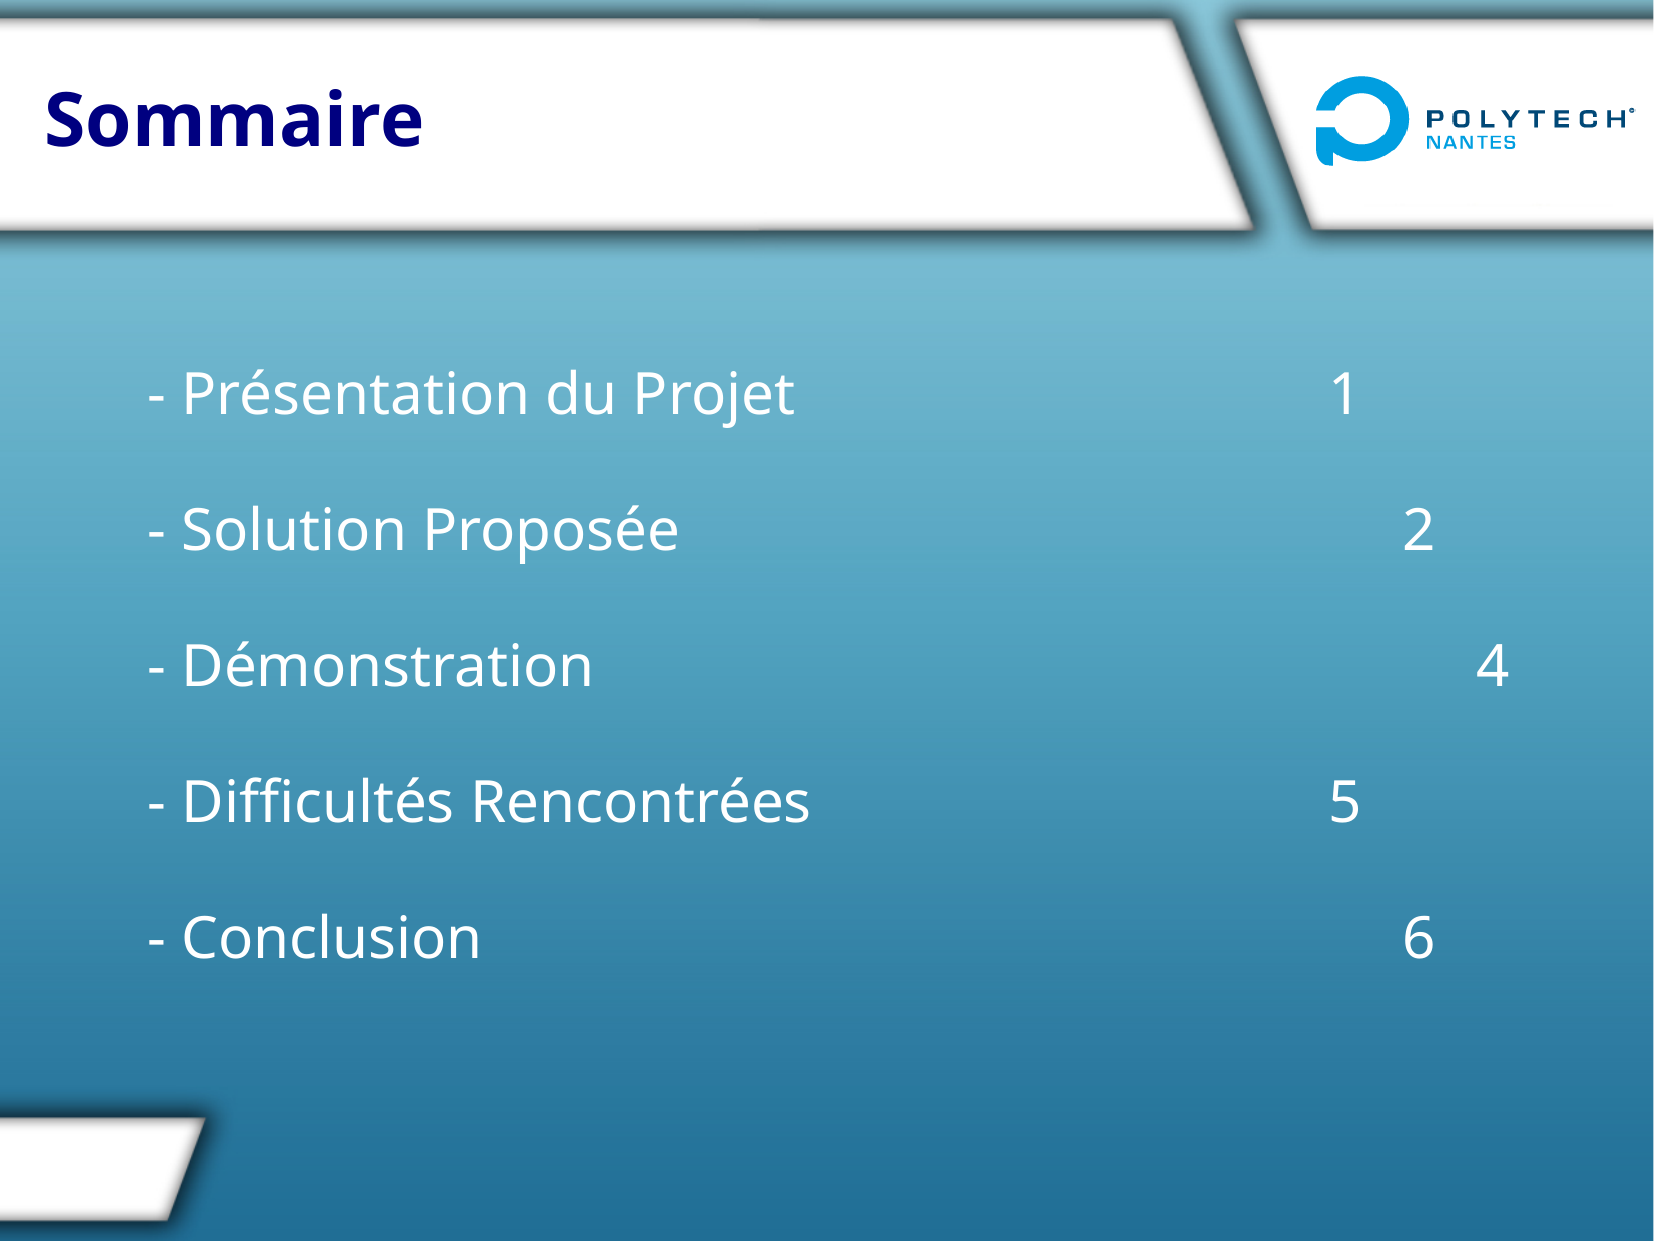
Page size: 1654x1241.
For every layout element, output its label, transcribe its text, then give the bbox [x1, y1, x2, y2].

text_box - Présentation du Projet 1 - Solution Proposée 2 - Démonstration 4 - Difficultés Rencontrées 5 - Conclusion 6 [59, 345, 1565, 1004]
text_box Sommaire [29, 59, 650, 180]
picture [0, 0, 1654, 1241]
